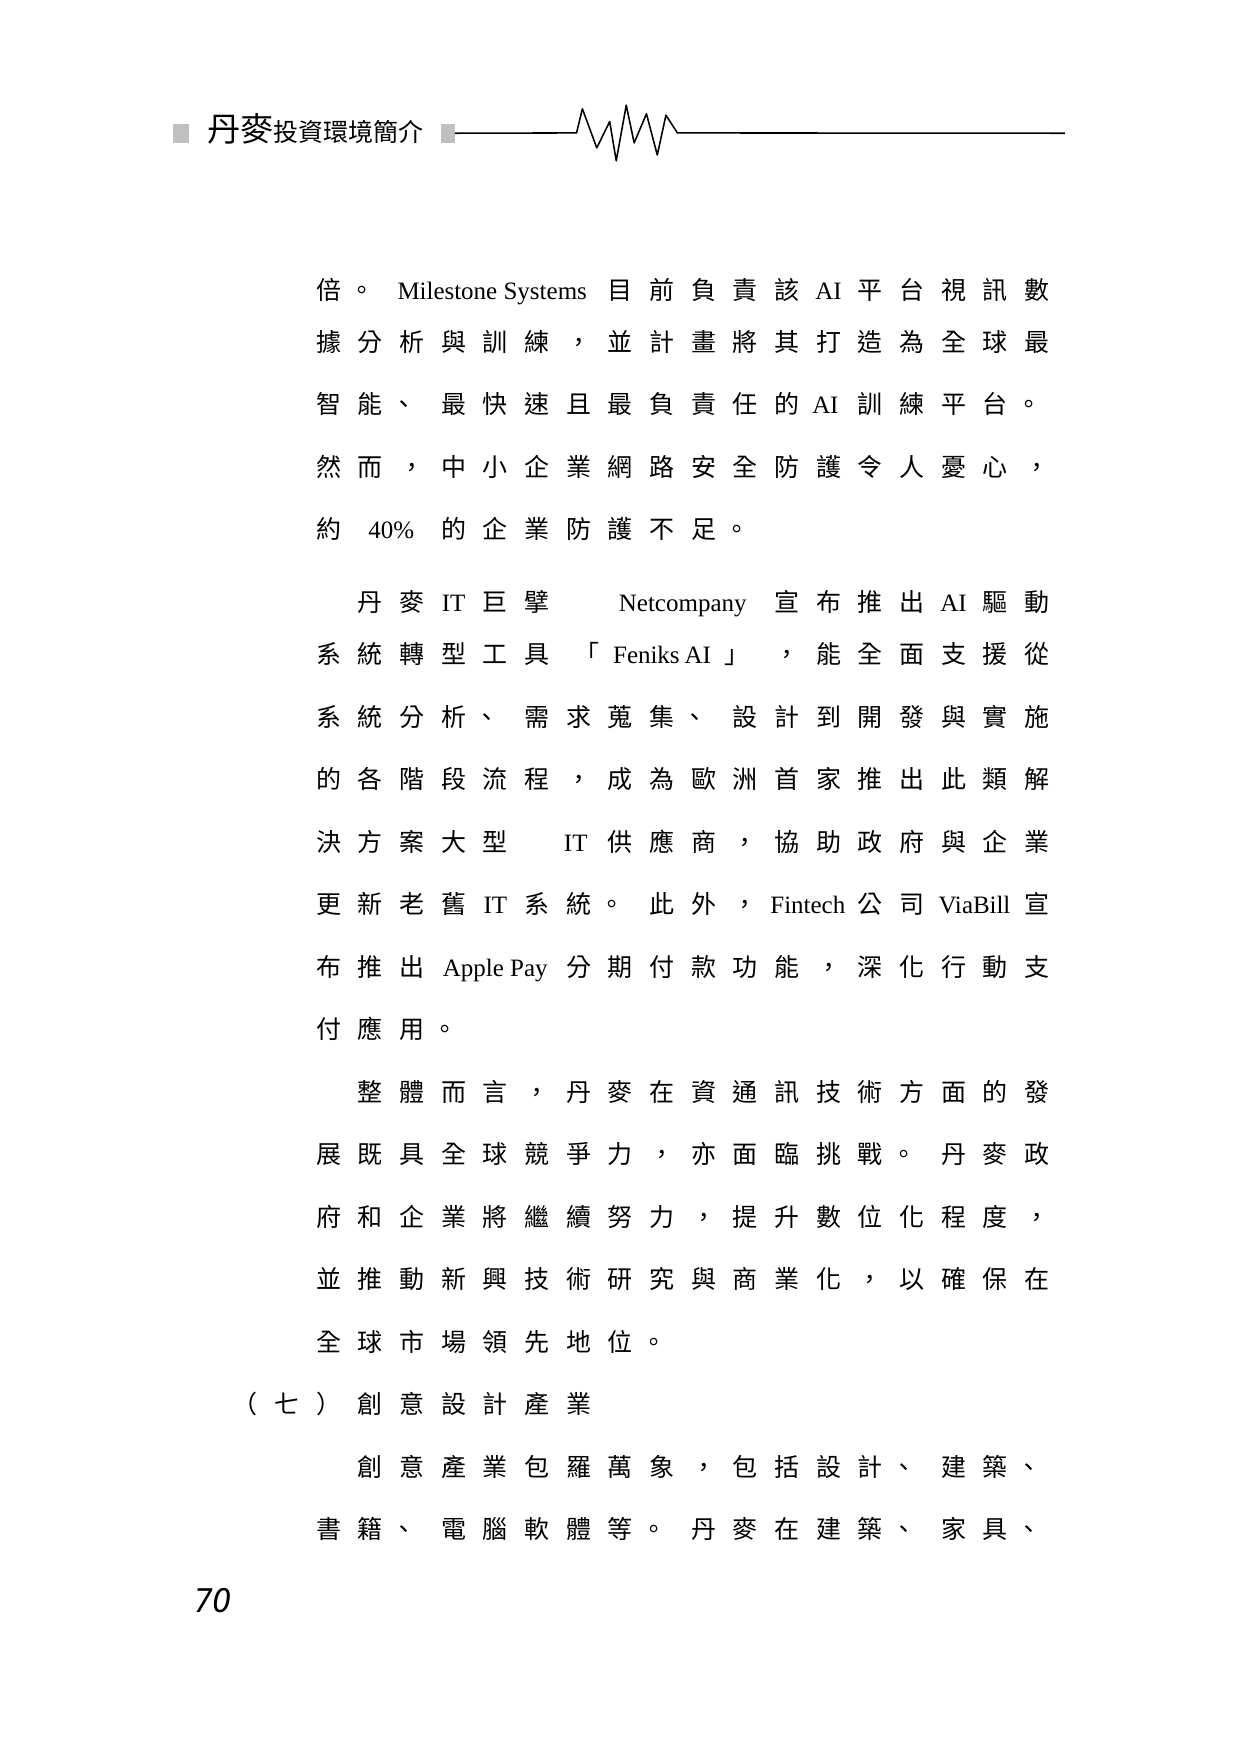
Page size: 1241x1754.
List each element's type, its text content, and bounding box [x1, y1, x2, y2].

text 倍。Milestone Systems 目前負責該AI平台視訊數據分析與訓練，並計畫將其打造為全球最智能、最快速且最負責任的AI 訓練平台。然而，中小企業網路安全防護令人憂心，約40%的企業防護不足。 [281, 236, 1058, 549]
text 丹麥IT巨擘 Netcompany宣布推出AI驅動系統轉型工具「Feniks AI」，能全面支援從系統分析、需求蒐集、設計到開發與實施的各階段流程，成為歐洲首家推出此類解決方案大型 IT 供應商，協助政府與企業更新老舊IT系統。此外，Fintech公司ViaBill宣布推出Apple Pay分期付款功能，深化行動支付應用。 [281, 549, 1058, 1049]
text 整體而言，丹麥在資通訊技術方面的發展既具全球競爭力，亦面臨挑戰。丹麥政府和企業將繼續努力，提升數位化程度，並推動新興技術研究與商業化，以確保在全球市場領先地位。 [281, 1049, 1058, 1361]
text 創意產業包羅萬象，包括設計、建築、書籍、電腦軟體等。丹麥在建築、家具、 [281, 1424, 1058, 1549]
text （七）創意設計產業 [207, 1361, 1058, 1424]
